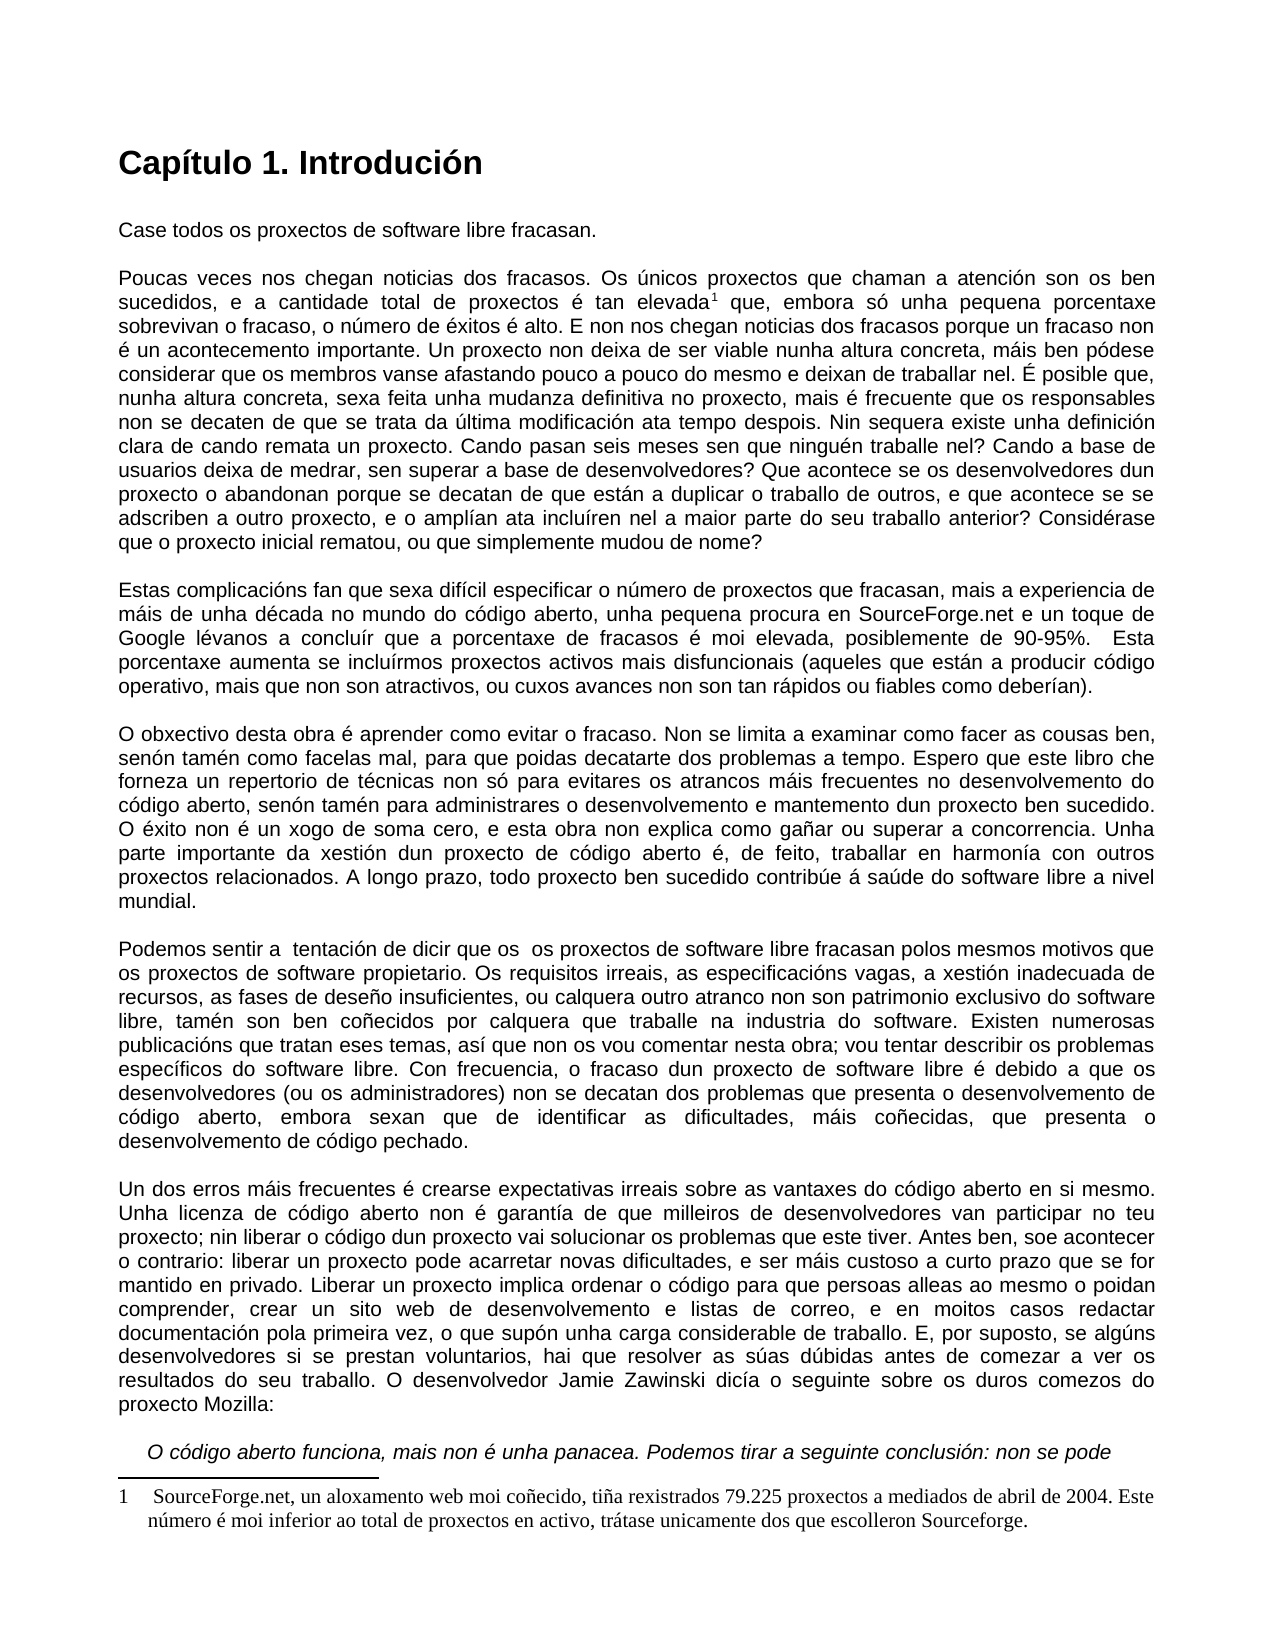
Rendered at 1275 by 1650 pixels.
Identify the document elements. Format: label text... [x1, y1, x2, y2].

text O código aberto funciona, mais non é unha panacea. Podemos tirar a seguinte conclusión: non se pode [147, 1440, 1116, 1464]
text Un dos erros máis frecuentes é crearse expectativas irreais sobre as vantaxes do código aberto en si mesmo. Unha licenza de código aberto non é garantía de que milleiros de desenvolvedores van participar no teu proxecto; nin liberar o código dun proxecto vai solucionar os problemas que este tiver. Antes ben, soe acontecer o contrario: liberar un proxecto pode acarretar novas dificultades, e ser máis custoso a curto prazo que se for mantido en privado. Liberar un proxecto implica ordenar o código para que persoas alleas ao mesmo o poidan comprender, crear un sito web de desenvolvemento e listas de correo, e en moitos casos redactar documentación pola primeira vez, o que supón unha carga considerable de traballo. E, por suposto, se algúns desenvolvedores si se prestan voluntarios, hai que resolver as súas dúbidas antes de comezar a ver os resultados do seu traballo. O desenvolvedor Jamie Zawinski dicía o seguinte sobre os duros comezos do proxecto Mozilla: [118, 1177, 1157, 1416]
subtitle Capítulo 1. Introdución [118, 143, 1157, 182]
text Podemos sentir a tentación de dicir que os os proxectos de software libre fracasan polos mesmos motivos que os proxectos de software propietario. Os requisitos irreais, as especificacións vagas, a xestión inadecuada de recursos, as fases de deseño insuficientes, ou calquera outro atranco non son patrimonio exclusivo do software libre, tamén son ben coñecidos por calquera que traballe na industria do software. Existen numerosas publicacións que tratan eses temas, así que non os vou comentar nesta obra; vou tentar describir os problemas específicos do software libre. Con frecuencia, o fracaso dun proxecto de software libre é debido a que os desenvolvedores (ou os administradores) non se decatan dos problemas que presenta o desenvolvemento de código aberto, embora sexan que de identificar as dificultades, máis coñecidas, que presenta o desenvolvemento de código pechado. [118, 937, 1157, 1153]
text Case todos os proxectos de software libre fracasan. [118, 218, 1157, 242]
text O obxectivo desta obra é aprender como evitar o fracaso. Non se limita a examinar como facer as cousas ben, senón tamén como facelas mal, para que poidas decatarte dos problemas a tempo. Espero que este libro che forneza un repertorio de técnicas non só para evitares os atrancos máis frecuentes no desenvolvemento do código aberto, senón tamén para administrares o desenvolvemento e mantemento dun proxecto ben sucedido. O éxito non é un xogo de soma cero, e esta obra non explica como gañar ou superar a concorrencia. Unha parte importante da xestión dun proxecto de código aberto é, de feito, traballar en harmonía con outros proxectos relacionados. A longo prazo, todo proxecto ben sucedido contribúe á saúde do software libre a nivel mundial. [118, 721, 1157, 913]
text Estas complicacións fan que sexa difícil especificar o número de proxectos que fracasan, mais a experiencia de máis de unha década no mundo do código aberto, unha pequena procura en SourceForge.net e un toque de Google lévanos a concluír que a porcentaxe de fracasos é moi elevada, posiblemente de 90-95%. Esta porcentaxe aumenta se incluírmos proxectos activos mais disfuncionais (aqueles que están a producir código operativo, mais que non son atractivos, ou cuxos avances non son tan rápidos ou fiables como deberían). [118, 578, 1157, 697]
text SourceForge.net, un aloxamento web moi coñecido, tiña rexistrados 79.225 proxectos a mediados de abril de 2004. Este número é moi inferior ao total de proxectos en activo, trátase unicamente dos que escolleron Sourceforge. [118, 1484, 1157, 1532]
text Poucas veces nos chegan noticias dos fracasos. Os únicos proxectos que chaman a atención son os ben sucedidos, e a cantidade total de proxectos é tan elevada que, embora só unha pequena porcentaxe sobrevivan o fracaso, o número de éxitos é alto. E non nos chegan noticias dos fracasos porque un fracaso non é un acontecemento importante. Un proxecto non deixa de ser viable nunha altura concreta, máis ben pódese considerar que os membros vanse afastando pouco a pouco do mesmo e deixan de traballar nel. É posible que, nunha altura concreta, sexa feita unha mudanza definitiva no proxecto, mais é frecuente que os responsables non se decaten de que se trata da última modificación ata tempo despois. Nin sequera existe unha definición clara de cando remata un proxecto. Cando pasan seis meses sen que ninguén traballe nel? Cando a base de usuarios deixa de medrar, sen superar a base de desenvolvedores? Que acontece se os desenvolvedores dun proxecto o abandonan porque se decatan de que están a duplicar o traballo de outros, e que acontece se se adscriben a outro proxecto, e o amplían ata incluíren nel a maior parte do seu traballo anterior? Considérase que o proxecto inicial rematou, ou que simplemente mudou de nome? [118, 266, 1157, 554]
